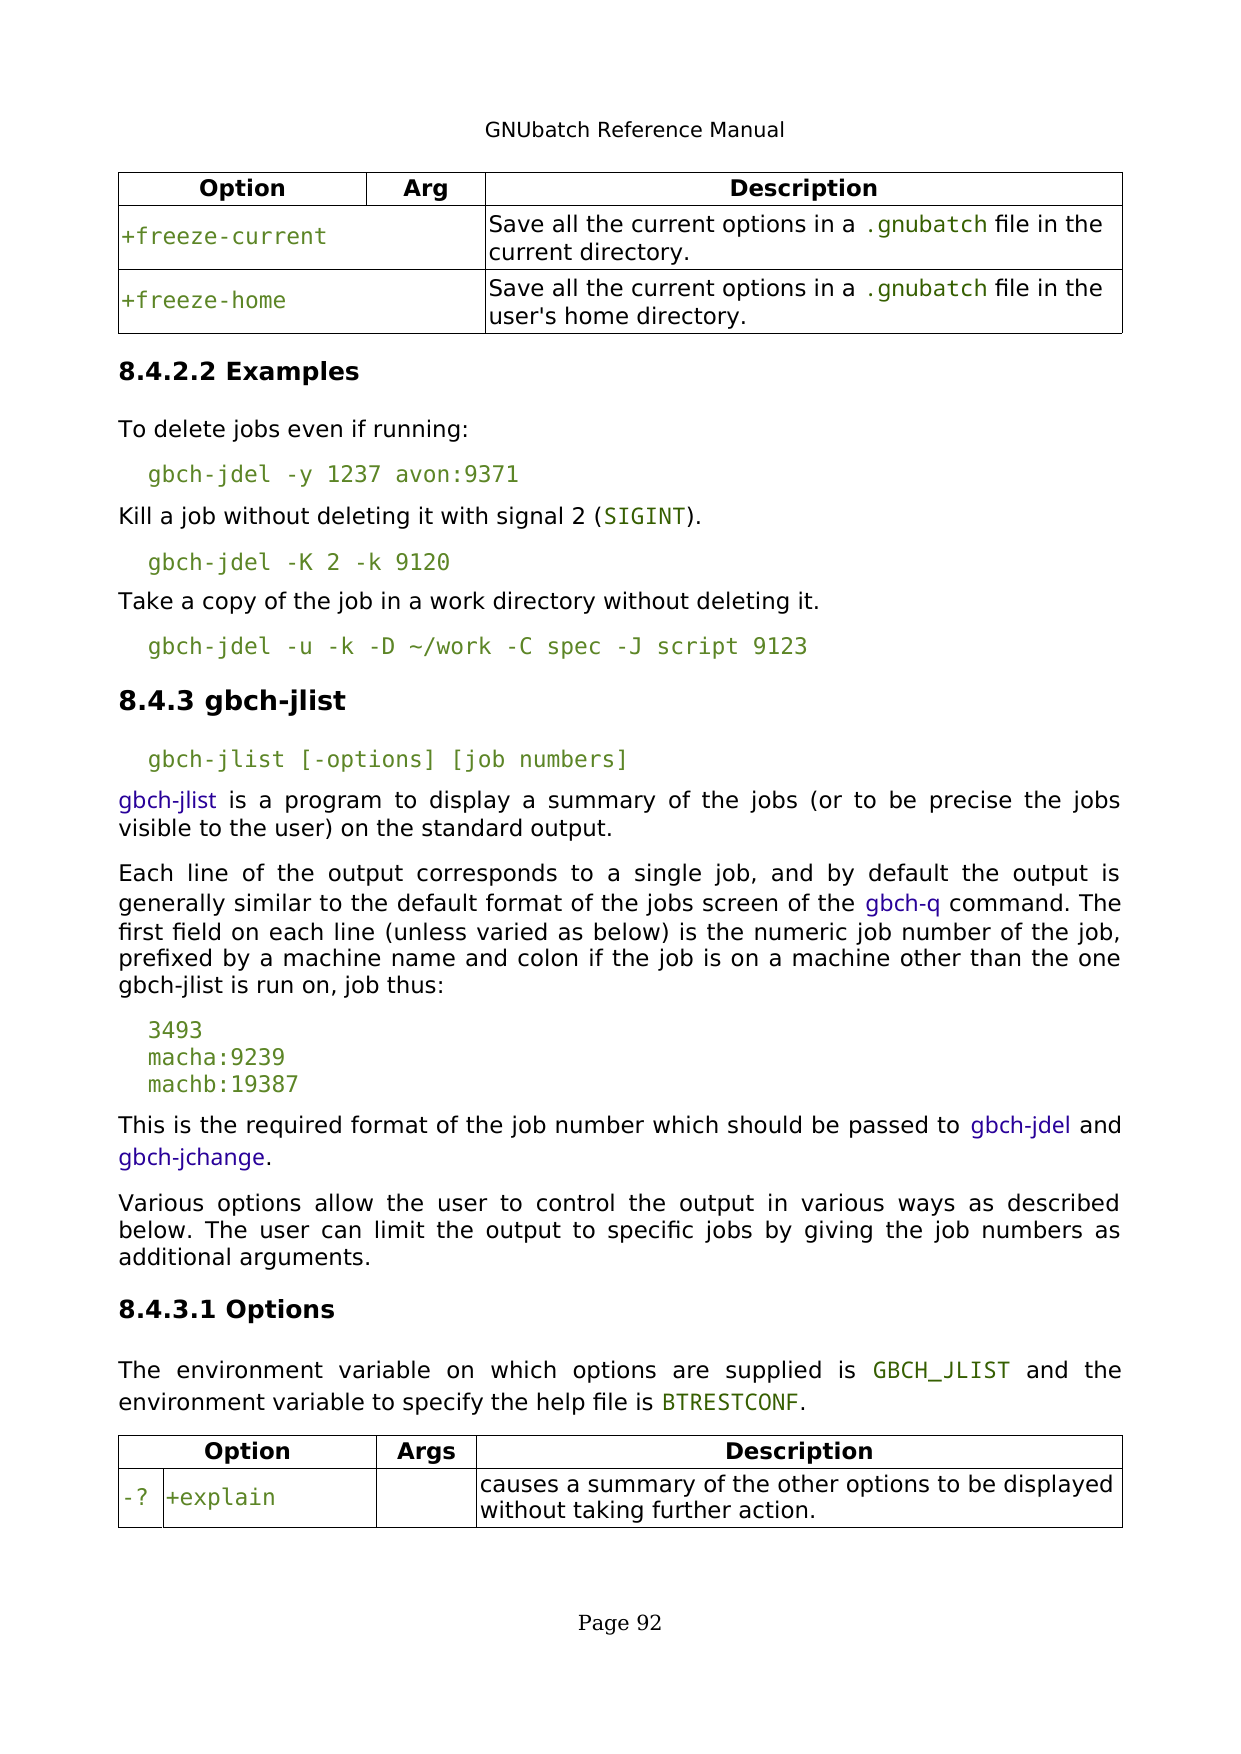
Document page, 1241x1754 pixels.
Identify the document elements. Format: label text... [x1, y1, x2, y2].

text macha:9239 [148, 1044, 1122, 1071]
text 3493 [148, 1017, 1122, 1044]
table_header Args [377, 1436, 476, 1468]
table_header Description [477, 1436, 1122, 1468]
table_header Option [119, 173, 366, 205]
table_cell +freeze-current [119, 206, 485, 269]
table_cell +explain [164, 1469, 376, 1527]
text To delete jobs even if running: [118, 416, 1122, 443]
table_cell +freeze-home [119, 270, 485, 333]
table_cell -? [119, 1469, 162, 1527]
table_cell Save all the current options in a .gnubatch file in the current directory. [486, 206, 1122, 269]
table_header Description [486, 173, 1122, 205]
text Various options allow the user to control the output in various ways as described below. The user can limit the output to specific jobs by giving the job numbers as additional arguments. [118, 1190, 1122, 1271]
text gbch-jdel -K 2 -k 9120 [148, 549, 1122, 576]
text Each line of the output corresponds to a single job, and by default the output is generally similar to the default format of the jobs screen of the gbch-q command. The first field on each line (unless varied as below) is the numeric job number of the job, prefixed by a machine name and colon if the job is on a machine other than the one gbch-jlist is run on, job thus: [118, 861, 1122, 999]
table_cell Save all the current options in a .gnubatch file in the user's home directory. [486, 270, 1122, 333]
text gbch-jdel -u -k -D ~/work -C spec -J script 9123 [148, 633, 1122, 660]
text gbch-jlist [-options] [job numbers] [148, 746, 1122, 772]
text machb:19387 [148, 1071, 1122, 1098]
table_header Arg [367, 173, 485, 205]
text Take a copy of the job in a work directory without deleting it. [118, 588, 1122, 615]
text The environment variable on which options are supplied is GBCH_JLIST and the environment variable to specify the help file is BTRESTCONF. [118, 1354, 1122, 1417]
subtitle Options [118, 1296, 1122, 1325]
table_header Option [119, 1436, 376, 1468]
text Kill a job without deleting it with signal 2 (SIGINT). [118, 500, 1122, 531]
text This is the required format of the job number which should be passed to gbch-jdel and gbch-jchange. [118, 1109, 1122, 1172]
text gbch-jdel -y 1237 avon:9371 [148, 461, 1122, 488]
table_cell causes a summary of the other options to be displayed without taking further action. [477, 1469, 1122, 1527]
text gbch-jlist is a program to display a summary of the jobs (or to be precise the jobs visible to the user) on the standard output. [118, 784, 1122, 842]
subtitle Examples [118, 358, 1122, 387]
subtitle gbch-jlist [118, 685, 1122, 716]
table_cell [377, 1469, 476, 1527]
